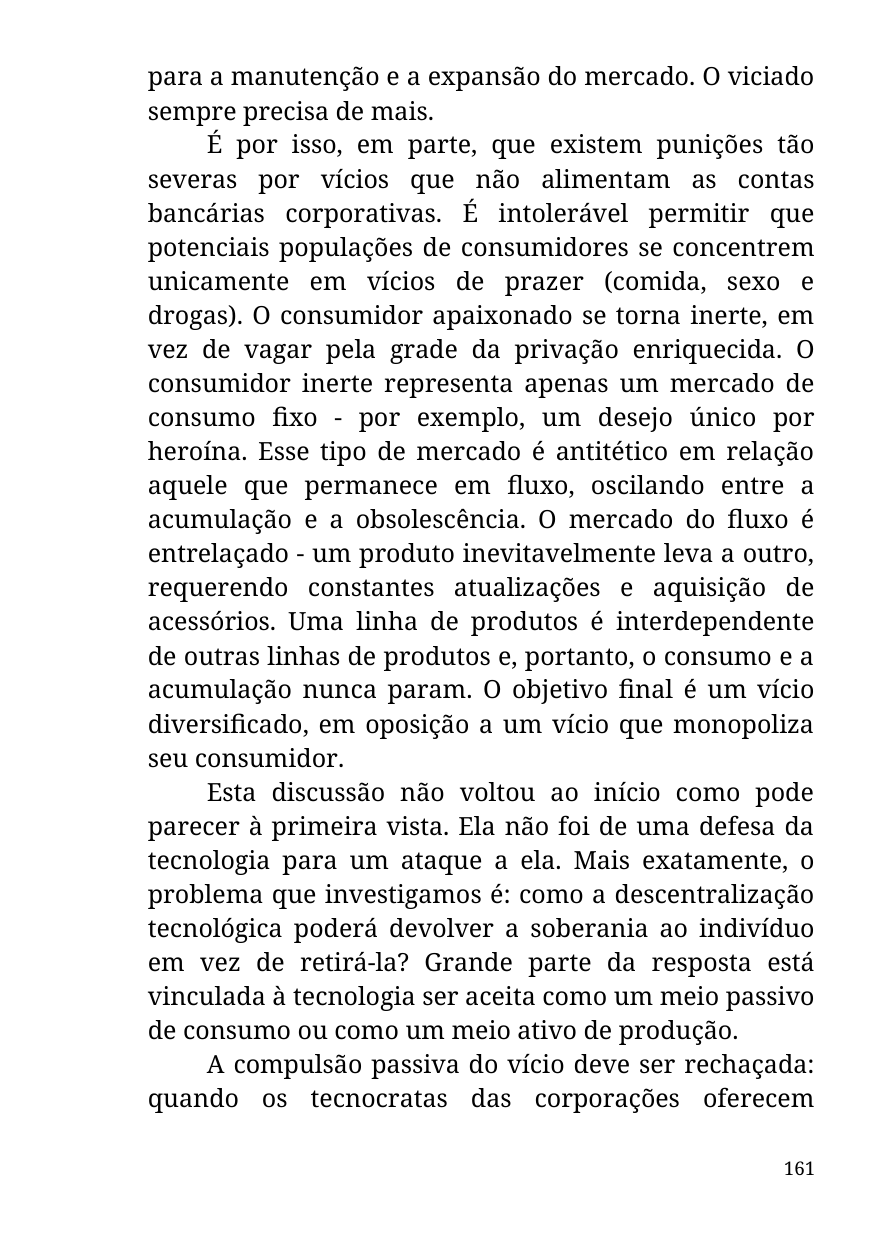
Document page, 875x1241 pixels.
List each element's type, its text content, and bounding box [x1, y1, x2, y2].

text A compulsão passiva do vício deve ser rechaçada: quando os tecnocratas das corporações oferecem [148, 1047, 815, 1115]
text É por isso, em parte, que existem punições tão severas por vícios que não alimentam as contas bancárias corporativas. É intolerável permitir que potenciais populações de consumidores se concentrem unicamente em vícios de prazer (comida, sexo e drogas). O consumidor apaixonado se torna inerte, em vez de vagar pela grade da privação enriquecida. O consumidor inerte representa apenas um mercado de consumo fixo - por exemplo, um desejo único por heroína. Esse tipo de mercado é antitético em relação aquele que permanece em fluxo, oscilando entre a acumulação e a obsolescência. O mercado do fluxo é entrelaçado - um produto inevitavelmente leva a outro, requerendo constantes atualizações e aquisição de acessórios. Uma linha de produtos é interdependente de outras linhas de produtos e, portanto, o consumo e a acumulação nunca param. O objetivo final é um vício diversificado, em oposição a um vício que monopoliza seu consumidor. [148, 127, 815, 774]
text Esta discussão não voltou ao início como pode parecer à primeira vista. Ela não foi de uma defesa da tecnologia para um ataque a ela. Mais exatamente, o problema que investigamos é: como a descentralização tecnológica poderá devolver a soberania ao indivíduo em vez de retirá-la? Grande parte da resposta está vinculada à tecnologia ser aceita como um meio passivo de consumo ou como um meio ativo de produção. [148, 774, 815, 1047]
text para a manutenção e a expansão do mercado. O viciado sempre precisa de mais. [148, 59, 815, 127]
